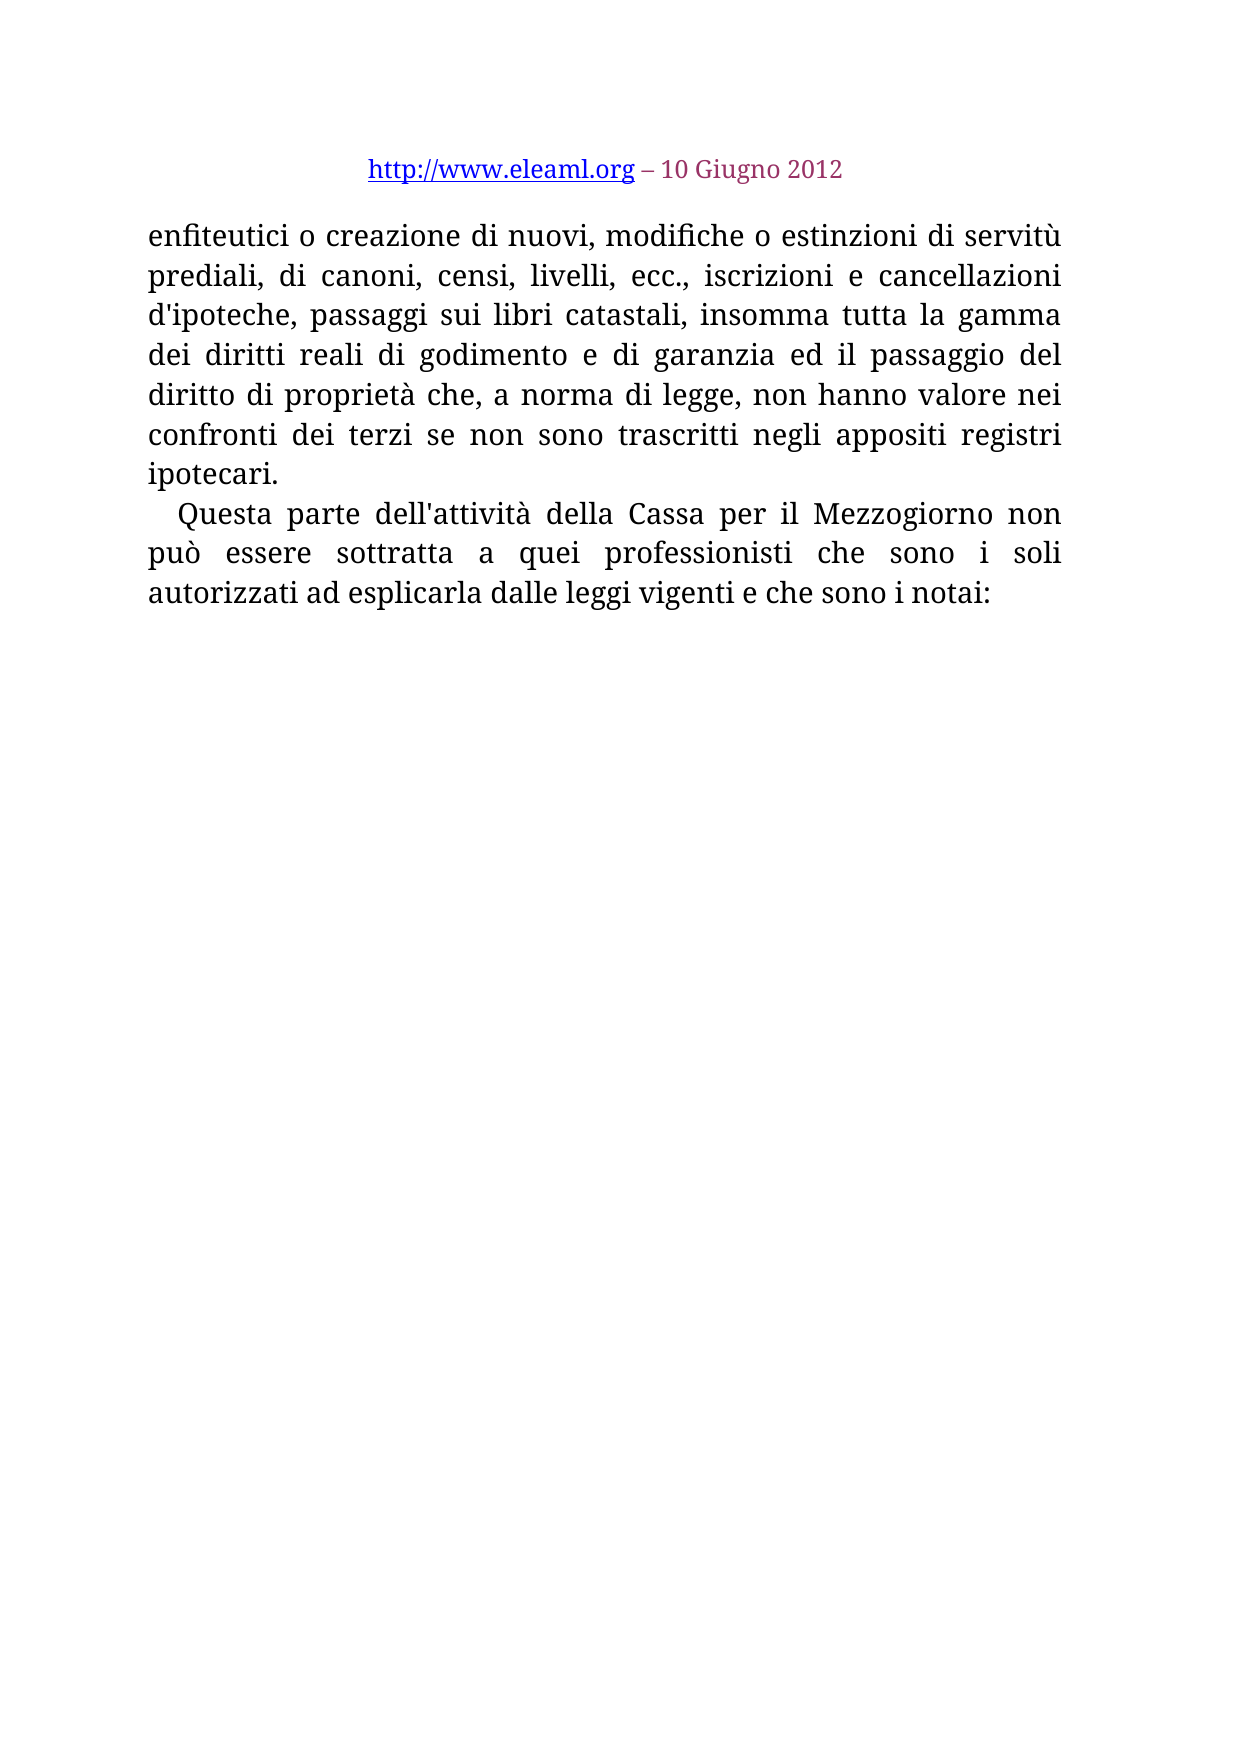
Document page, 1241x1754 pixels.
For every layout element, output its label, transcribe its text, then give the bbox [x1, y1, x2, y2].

text enfiteutici o creazione di nuovi, modifiche o estinzioni di servitù prediali, di canoni, censi, livelli, ecc., iscrizioni e cancellazioni d'ipoteche, passaggi sui libri catastali, insomma tutta la gamma dei diritti reali di godimento e di garanzia ed il passaggio del diritto di proprietà che, a norma di legge, non hanno valore nei confronti dei terzi se non sono trascritti negli appositi registri ipotecari. [148, 215, 1063, 493]
text Questa parte dell'attività della Cassa per il Mezzogiorno non può essere sottratta a quei professionisti che sono i soli autorizzati ad esplicarla dalle leggi vigenti e che sono i notai: [148, 493, 1063, 612]
